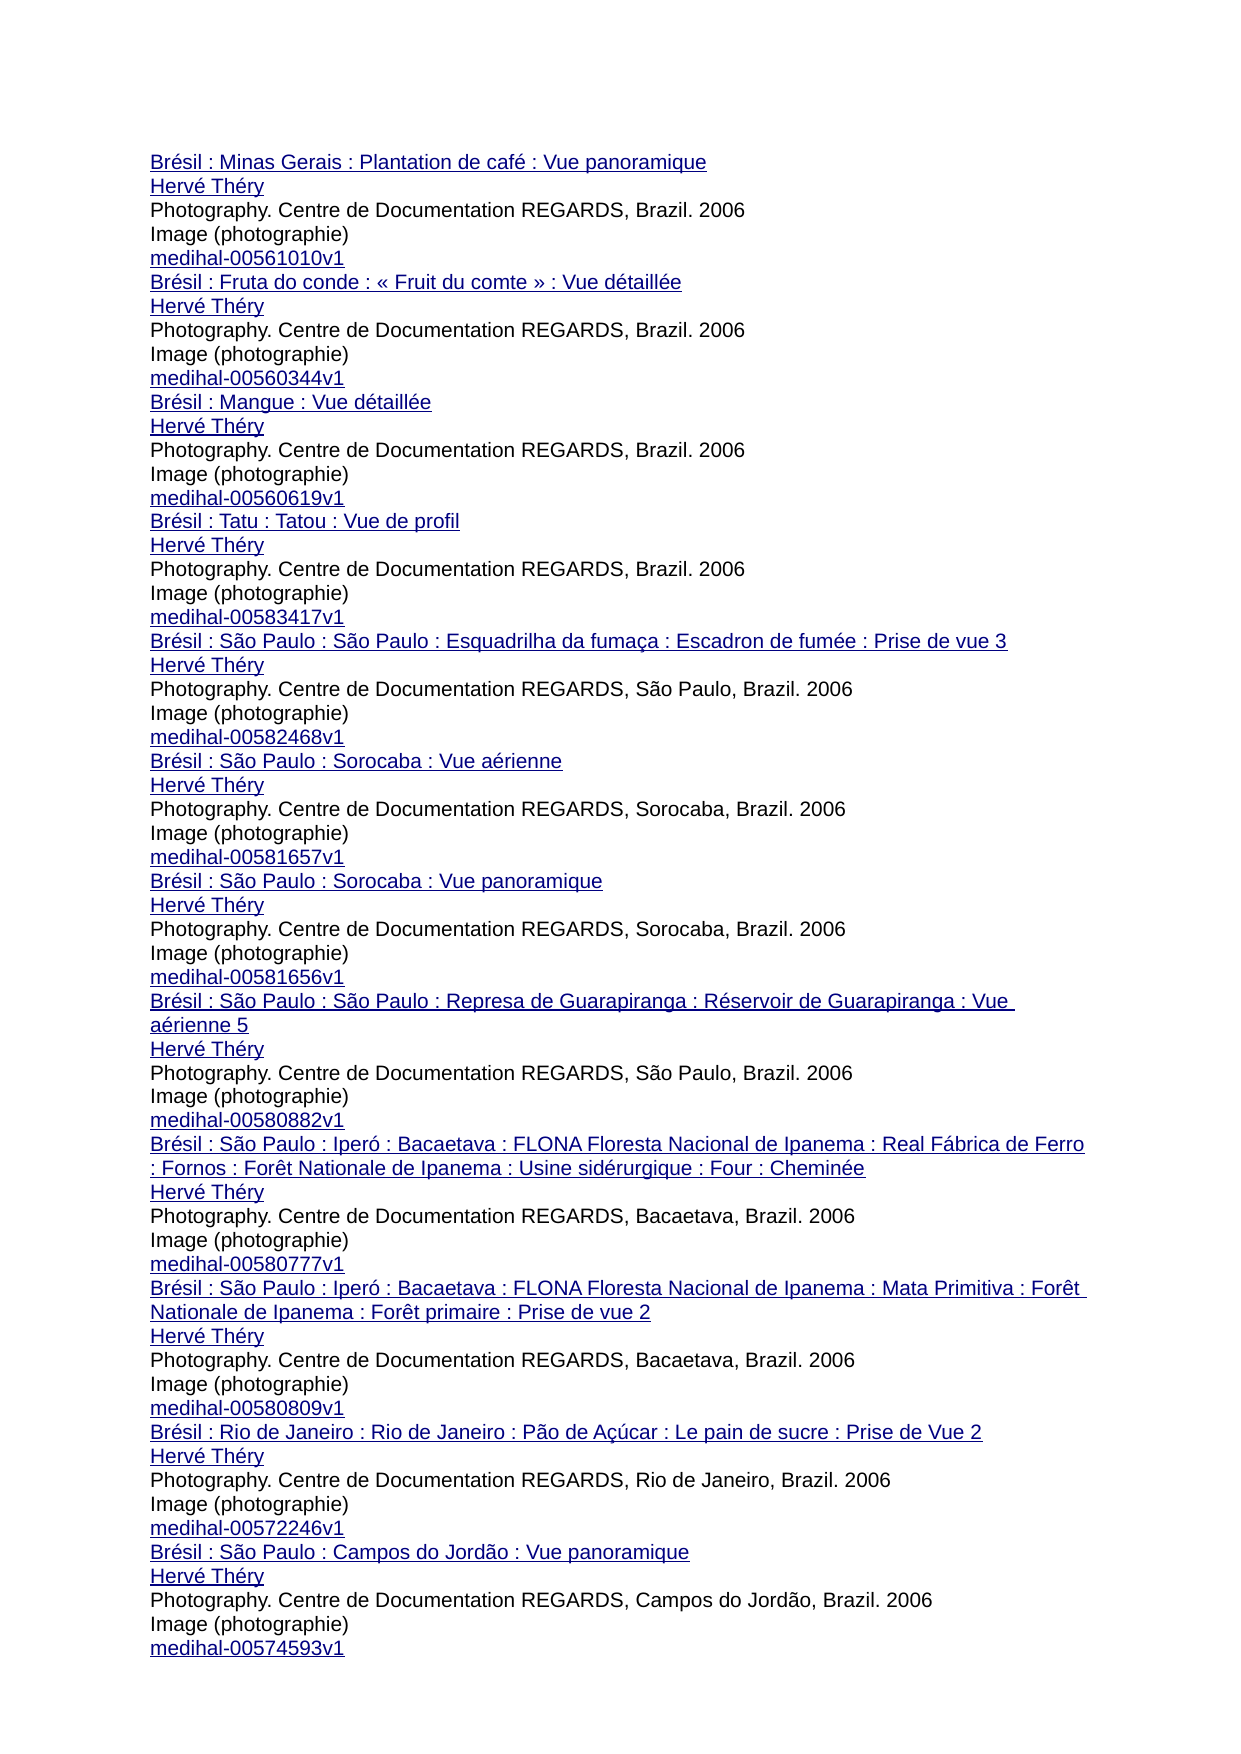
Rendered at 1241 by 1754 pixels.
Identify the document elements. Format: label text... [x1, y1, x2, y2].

table_cell Brésil : São Paulo : Sorocaba : Vue panoramique Hervé Théry Photography. Centre de Documentation REGARDS, Sorocaba, Brazil. 2006 Image (photographie) medihal-00581656v1 [150, 869, 1090, 988]
table_cell Brésil : Rio de Janeiro : Rio de Janeiro : Pão de Açúcar : Le pain de sucre : Prise de Vue 2 Hervé Théry Photography. Centre de Documentation REGARDS, Rio de Janeiro, Brazil. 2006 Image (photographie) medihal-00572246v1 [150, 1420, 1090, 1539]
table_cell Brésil : São Paulo : São Paulo : Esquadrilha da fumaça : Escadron de fumée : Prise de vue 3 Hervé Théry Photography. Centre de Documentation REGARDS, São Paulo, Brazil. 2006 Image (photographie) medihal-00582468v1 [150, 629, 1090, 749]
table_cell Brésil : Minas Gerais : Plantation de café : Vue panoramique Hervé Théry Photography. Centre de Documentation REGARDS, Brazil. 2006 Image (photographie) medihal-00561010v1 [150, 150, 1090, 270]
table_cell Brésil : São Paulo : Iperó : Bacaetava : FLONA Floresta Nacional de Ipanema : Mata Primitiva : Forêt Nationale de Ipanema : Forêt primaire : Prise de vue 2 Hervé Théry Photography. Centre de Documentation REGARDS, Bacaetava, Brazil. 2006 Image (photographie) medihal-00580809v1 [150, 1276, 1090, 1420]
table_cell Brésil : Fruta do conde : « Fruit du comte » : Vue détaillée Hervé Théry Photography. Centre de Documentation REGARDS, Brazil. 2006 Image (photographie) medihal-00560344v1 [150, 270, 1090, 389]
table_cell Brésil : Tatu : Tatou : Vue de profil Hervé Théry Photography. Centre de Documentation REGARDS, Brazil. 2006 Image (photographie) medihal-00583417v1 [150, 509, 1090, 629]
table_cell Brésil : Mangue : Vue détaillée Hervé Théry Photography. Centre de Documentation REGARDS, Brazil. 2006 Image (photographie) medihal-00560619v1 [150, 390, 1090, 509]
table_cell Brésil : São Paulo : Campos do Jordão : Vue panoramique Hervé Théry Photography. Centre de Documentation REGARDS, Campos do Jordão, Brazil. 2006 Image (photographie) medihal-00574593v1 [150, 1540, 1090, 1659]
table_cell Brésil : São Paulo : São Paulo : Represa de Guarapiranga : Réservoir de Guarapiranga : Vue aérienne 5 Hervé Théry Photography. Centre de Documentation REGARDS, São Paulo, Brazil. 2006 Image (photographie) medihal-00580882v1 [150, 989, 1090, 1132]
table_cell Brésil : São Paulo : Iperó : Bacaetava : FLONA Floresta Nacional de Ipanema : Real Fábrica de Ferro : Fornos : Forêt Nationale de Ipanema : Usine sidérurgique : Four : Cheminée Hervé Théry Photography. Centre de Documentation REGARDS, Bacaetava, Brazil. 2006 Image (photographie) medihal-00580777v1 [150, 1132, 1090, 1276]
table_cell Brésil : São Paulo : Sorocaba : Vue aérienne Hervé Théry Photography. Centre de Documentation REGARDS, Sorocaba, Brazil. 2006 Image (photographie) medihal-00581657v1 [150, 749, 1090, 869]
